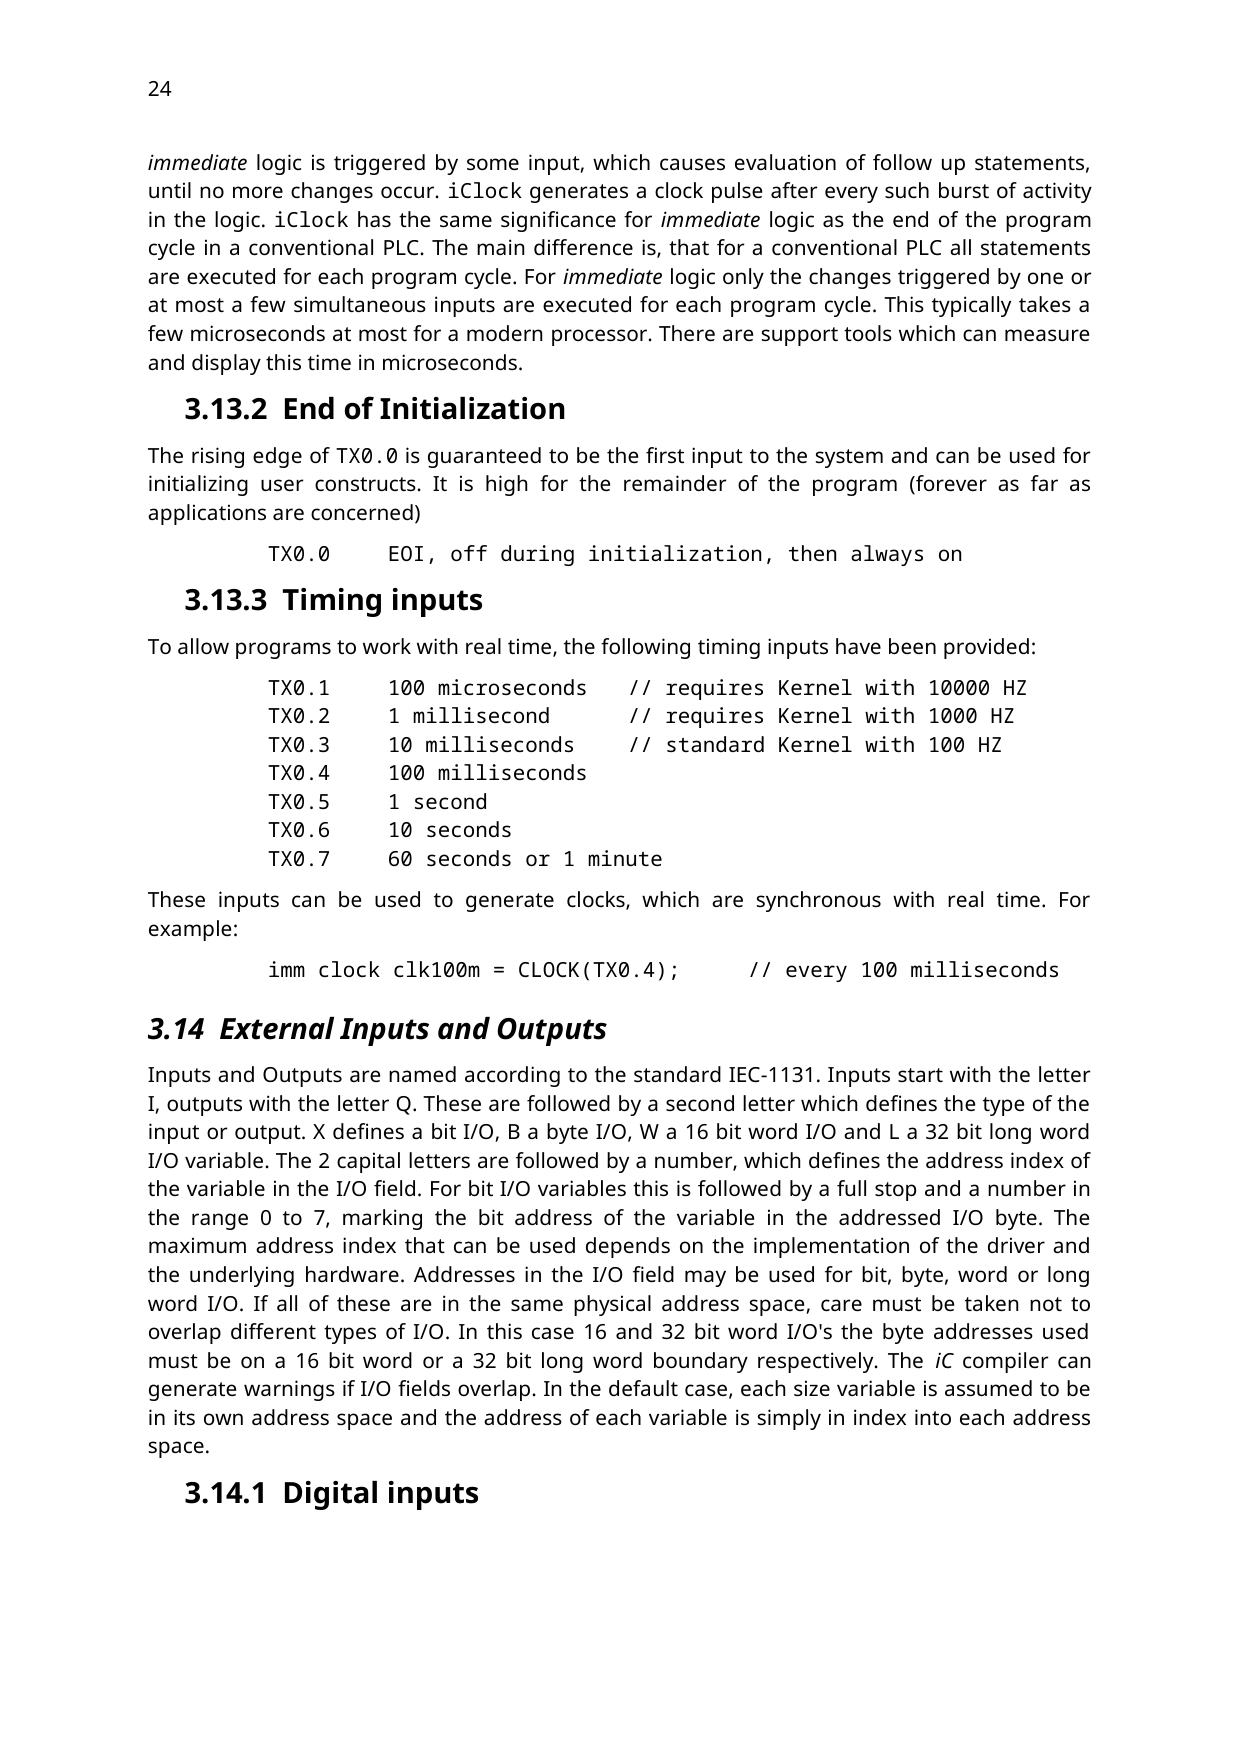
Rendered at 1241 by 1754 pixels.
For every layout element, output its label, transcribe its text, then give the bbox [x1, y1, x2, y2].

subtitle Timing inputs [184, 580, 1092, 619]
text These inputs can be used to generate clocks, which are synchronous with real time. For example: [148, 885, 1092, 942]
text The rising edge of TX0.0 is guaranteed to be the first input to the system and can be used for initializing user constructs. It is high for the remainder of the program (forever as far as applications are concerned) [148, 441, 1092, 526]
subtitle End of Initialization [184, 388, 1092, 428]
text imm clock clk100m = CLOCK(TX0.4); // every 100 milliseconds [268, 954, 1092, 983]
text immediate logic is triggered by some input, which causes evaluation of follow up statements, until no more changes occur. iClock generates a clock pulse after every such burst of activity in the logic. iClock has the same significance for immediate logic as the end of the program cycle in a conventional PLC. The main difference is, that for a conventional PLC all statements are executed for each program cycle. For immediate logic only the changes triggered by one or at most a few simultaneous inputs are executed for each program cycle. This typically takes a few microseconds at most for a modern processor. There are support tools which can measure and display this time in microseconds. [148, 148, 1092, 376]
subtitle External Inputs and Outputs [148, 1008, 1092, 1048]
text Inputs and Outputs are named according to the standard IEC-1131. Inputs start with the letter I, outputs with the letter Q. These are followed by a second letter which defines the type of the input or output. X defines a bit I/O, B a byte I/O, W a 16 bit word I/O and L a 32 bit long word I/O variable. The 2 capital letters are followed by a number, which defines the address index of the variable in the I/O field. For bit I/O variables this is followed by a full stop and a number in the range 0 to 7, marking the bit address of the variable in the addressed I/O byte. The maximum address index that can be used depends on the implementation of the driver and the underlying hardware. Addresses in the I/O field may be used for bit, byte, word or long word I/O. If all of these are in the same physical address space, care must be taken not to overlap different types of I/O. In this case 16 and 32 bit word I/O's the byte addresses used must be on a 16 bit word or a 32 bit long word boundary respectively. The iC compiler can generate warnings if I/O fields overlap. In the default case, each size variable is assumed to be in its own address space and the address of each variable is simply in index into each address space. [148, 1060, 1092, 1460]
text TX0.1 100 microseconds // requires Kernel with 10000 HZ TX0.2 1 millisecond // requires Kernel with 1000 HZ TX0.3 10 milliseconds // standard Kernel with 100 HZ TX0.4 100 milliseconds TX0.5 1 second TX0.6 10 seconds TX0.7 60 seconds or 1 minute [268, 673, 1092, 872]
text To allow programs to work with real time, the following timing inputs have been provided: [148, 632, 1092, 660]
subtitle Digital inputs [184, 1472, 1092, 1512]
text TX0.0 EOI, off during initialization, then always on [268, 539, 1092, 567]
